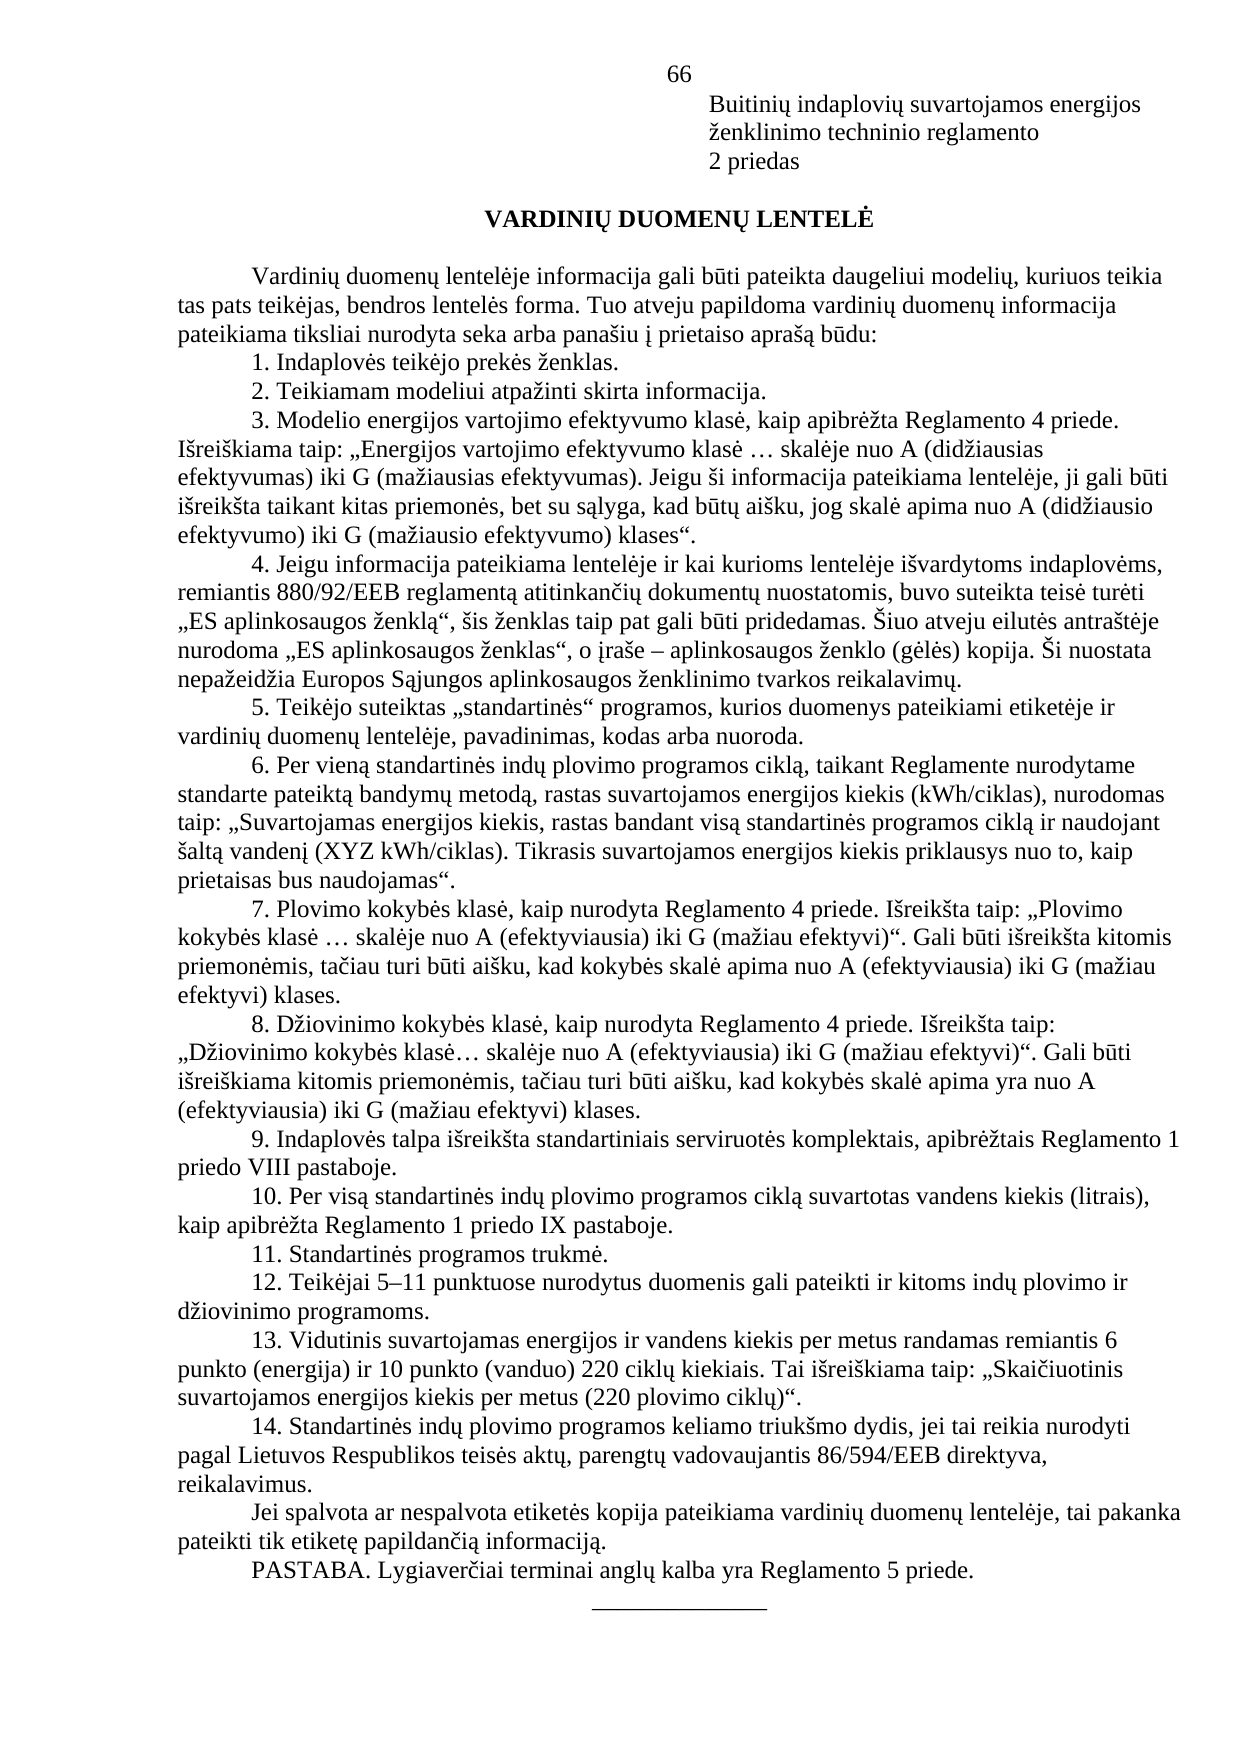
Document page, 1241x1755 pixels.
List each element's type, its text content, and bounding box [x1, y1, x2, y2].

text 1. Indaplovės teikėjo prekės ženklas. [177, 347, 1181, 376]
text ženklinimo techninio reglamento [177, 117, 1181, 146]
text 7. Plovimo kokybės klasė, kaip nurodyta Reglamento 4 priede. Išreikšta taip: „Plovimo kokybės klasė … skalėje nuo A (efektyviausia) iki G (mažiau efektyvi)“. Gali būti išreikšta kitomis priemonėmis, tačiau turi būti aišku, kad kokybės skalė apima nuo A (efektyviausia) iki G (mažiau efektyvi) klases. [177, 894, 1181, 1009]
text 14. Standartinės indų plovimo programos keliamo triukšmo dydis, jei tai reikia nurodyti pagal Lietuvos Respublikos teisės aktų, parengtų vadovaujantis 86/594/EEB direktyva, reikalavimus. [177, 1411, 1181, 1497]
text 3. Modelio energijos vartojimo efektyvumo klasė, kaip apibrėžta Reglamento 4 priede. Išreiškiama taip: „Energijos vartojimo efektyvumo klasė … skalėje nuo A (didžiausias efektyvumas) iki G (mažiausias efektyvumas). Jeigu ši informacija pateikiama lentelėje, ji gali būti išreikšta taikant kitas priemonės, bet su sąlyga, kad būtų aišku, jog skalė apima nuo A (didžiausio efektyvumo) iki G (mažiausio efektyvumo) klases“. [177, 405, 1181, 549]
text 5. Teikėjo suteiktas „standartinės“ programos, kurios duomenys pateikiami etiketėje ir vardinių duomenų lentelėje, pavadinimas, kodas arba nuoroda. [177, 692, 1181, 750]
text 13. Vidutinis suvartojamas energijos ir vandens kiekis per metus randamas remiantis 6 punkto (energija) ir 10 punkto (vanduo) 220 ciklų kiekiais. Tai išreiškiama taip: „Skaičiuotinis suvartojamos energijos kiekis per metus (220 plovimo ciklų)“. [177, 1325, 1181, 1411]
text 11. Standartinės programos trukmė. [177, 1239, 1181, 1267]
text 6. Per vieną standartinės indų plovimo programos ciklą, taikant Reglamente nurodytame standarte pateiktą bandymų metodą, rastas suvartojamos energijos kiekis (kWh/ciklas), nurodomas taip: „Suvartojamas energijos kiekis, rastas bandant visą standartinės programos ciklą ir naudojant šaltą vandenį (XYZ kWh/ciklas). Tikrasis suvartojamos energijos kiekis priklausys nuo to, kaip prietaisas bus naudojamas“. [177, 750, 1181, 894]
text 10. Per visą standartinės indų plovimo programos ciklą suvartotas vandens kiekis (litrais), kaip apibrėžta Reglamento 1 priedo IX pastaboje. [177, 1181, 1181, 1239]
text ______________ [177, 1584, 1181, 1612]
text 4. Jeigu informacija pateikiama lentelėje ir kai kurioms lentelėje išvardytoms indaplovėms, remiantis 880/92/EEB reglamentą atitinkančių dokumentų nuostatomis, buvo suteikta teisė turėti „ES aplinkosaugos ženklą“, šis ženklas taip pat gali būti pridedamas. Šiuo atveju eilutės antraštėje nurodoma „ES aplinkosaugos ženklas“, o įraše – aplinkosaugos ženklo (gėlės) kopija. Ši nuostata nepažeidžia Europos Sąjungos aplinkosaugos ženklinimo tvarkos reikalavimų. [177, 549, 1181, 692]
text 2. Teikiamam modeliui atpažinti skirta informacija. [177, 376, 1181, 405]
text 9. Indaplovės talpa išreikšta standartiniais serviruotės komplektais, apibrėžtais Reglamento 1 priedo VIII pastaboje. [177, 1124, 1181, 1181]
text 2 priedas [177, 146, 1181, 175]
text 8. Džiovinimo kokybės klasė, kaip nurodyta Reglamento 4 priede. Išreikšta taip: „Džiovinimo kokybės klasė… skalėje nuo A (efektyviausia) iki G (mažiau efektyvi)“. Gali būti išreiškiama kitomis priemonėmis, tačiau turi būti aišku, kad kokybės skalė apima yra nuo A (efektyviausia) iki G (mažiau efektyvi) klases. [177, 1009, 1181, 1124]
text Jei spalvota ar nespalvota etiketės kopija pateikiama vardinių duomenų lentelėje, tai pakanka pateikti tik etiketę papildančią informaciją. [177, 1497, 1181, 1555]
text PASTABA. Lygiaverčiai terminai anglų kalba yra Reglamento 5 priede. [177, 1555, 1181, 1584]
text Vardinių duomenų lentelėje informacija gali būti pateikta daugeliui modelių, kuriuos teikia tas pats teikėjas, bendros lentelės forma. Tuo atveju papildoma vardinių duomenų informacija pateikiama tiksliai nurodyta seka arba panašiu į prietaiso aprašą būdu: [177, 261, 1181, 347]
text 12. Teikėjai 5–11 punktuose nurodytus duomenis gali pateikti ir kitoms indų plovimo ir džiovinimo programoms. [177, 1267, 1181, 1325]
text Buitinių indaplovių suvartojamos energijos [709, 89, 1181, 117]
text VARDINIŲ DUOMENŲ LENTELĖ [177, 204, 1181, 232]
